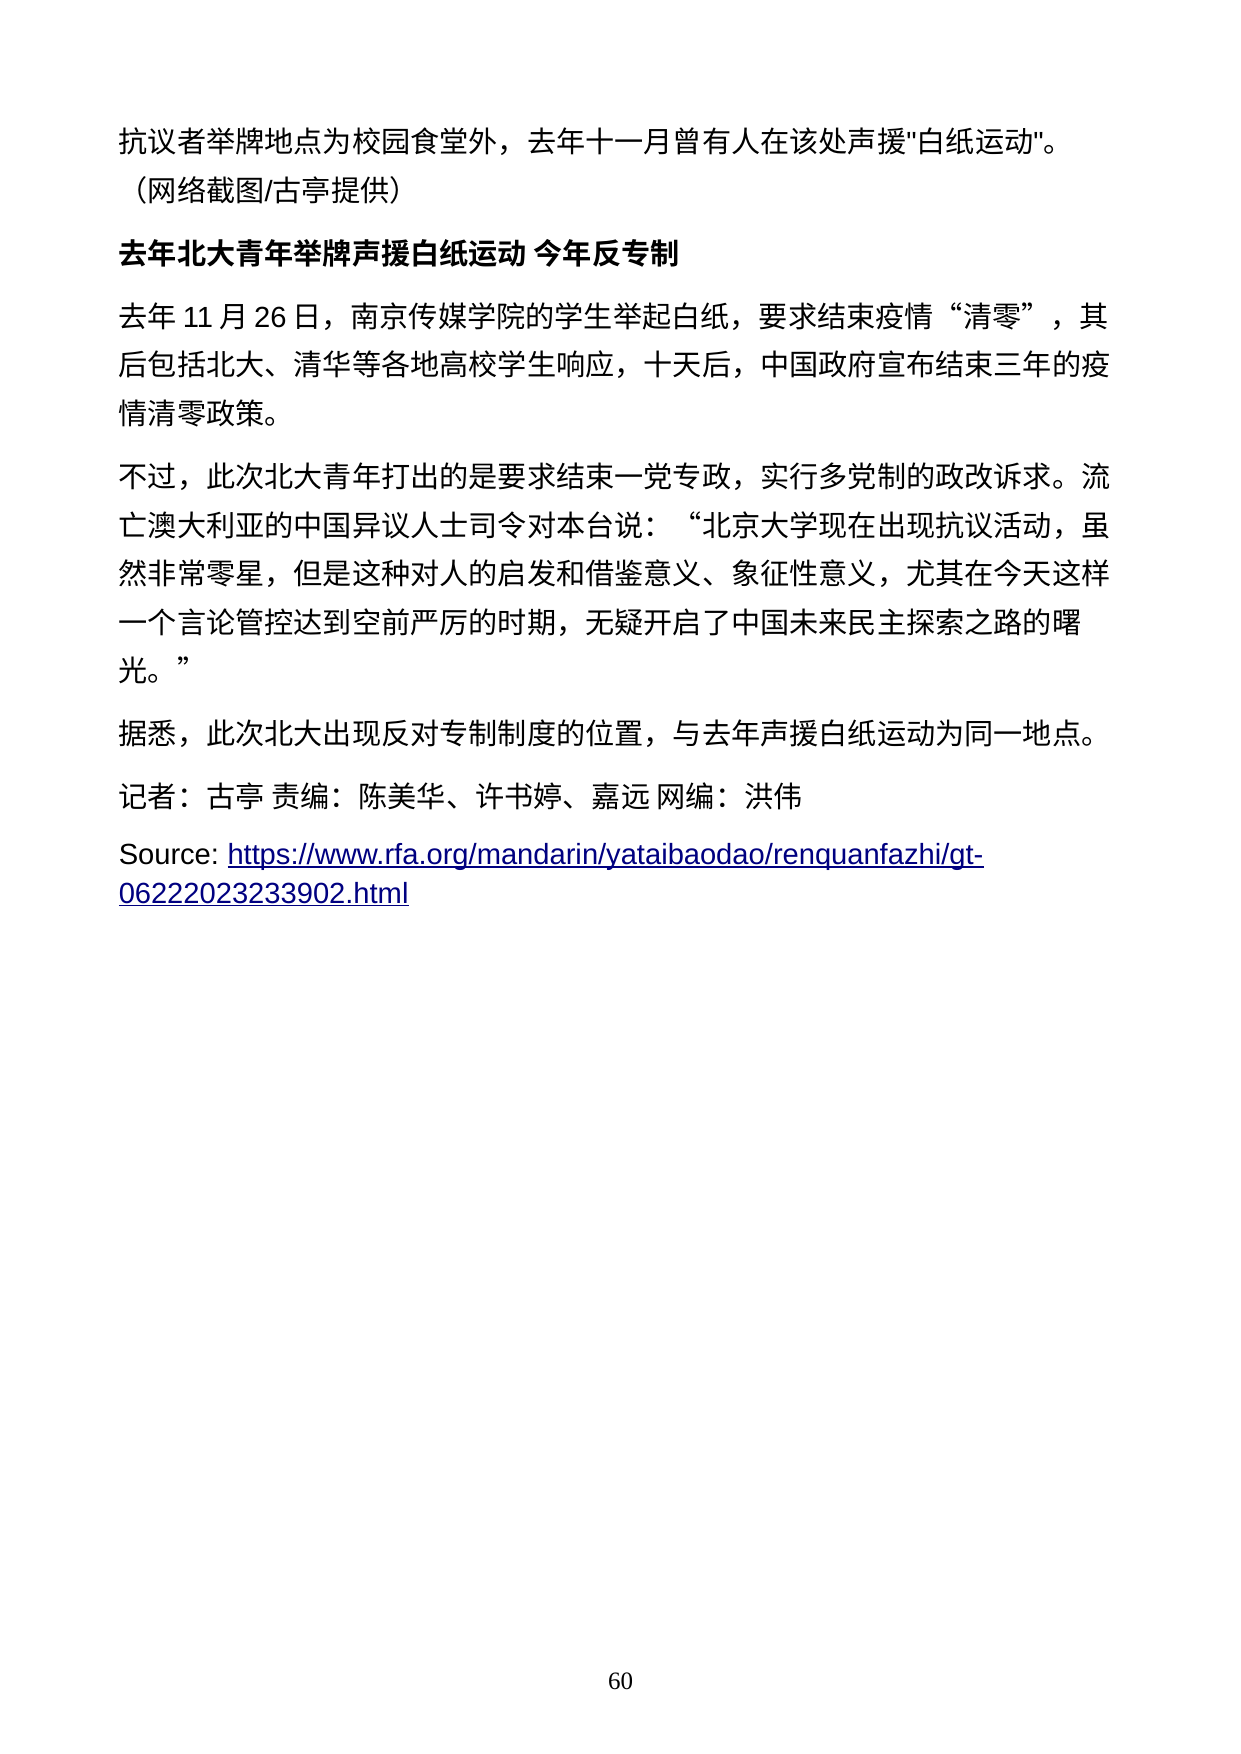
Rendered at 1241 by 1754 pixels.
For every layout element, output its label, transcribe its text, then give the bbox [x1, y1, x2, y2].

text 记者：古亭 责编：陈美华、许书婷、嘉远 网编：洪伟 [118, 774, 1122, 816]
text 抗议者举牌地点为校园食堂外，去年十一月曾有人在该处声援"白纸运动"。（网络截图/古亭提供） [118, 118, 1122, 209]
text 据悉，此次北大出现反对专制制度的位置，与去年声援白纸运动为同一地点。 [118, 711, 1122, 753]
text 去年11月26日，南京传媒学院的学生举起白纸，要求结束疫情“清零”，其后包括北大、清华等各地高校学生响应，十天后，中国政府宣布结束三年的疫情清零政策。 [118, 293, 1122, 433]
text Source: https://www.rfa.org/mandarin/yataibaodao/renquanfazhi/gt-06222023233902.html [118, 837, 1122, 909]
text 不过，此次北大青年打出的是要求结束一党专政，实行多党制的政改诉求。流亡澳大利亚的中国异议人士司令对本台说：“北京大学现在出现抗议活动，虽然非常零星，但是这种对人的启发和借鉴意义、象征性意义，尤其在今天这样一个言论管控达到空前严厉的时期，无疑开启了中国未来民主探索之路的曙光。” [118, 453, 1122, 690]
text 去年北大青年举牌声援白纸运动 今年反专制 [118, 230, 1122, 272]
